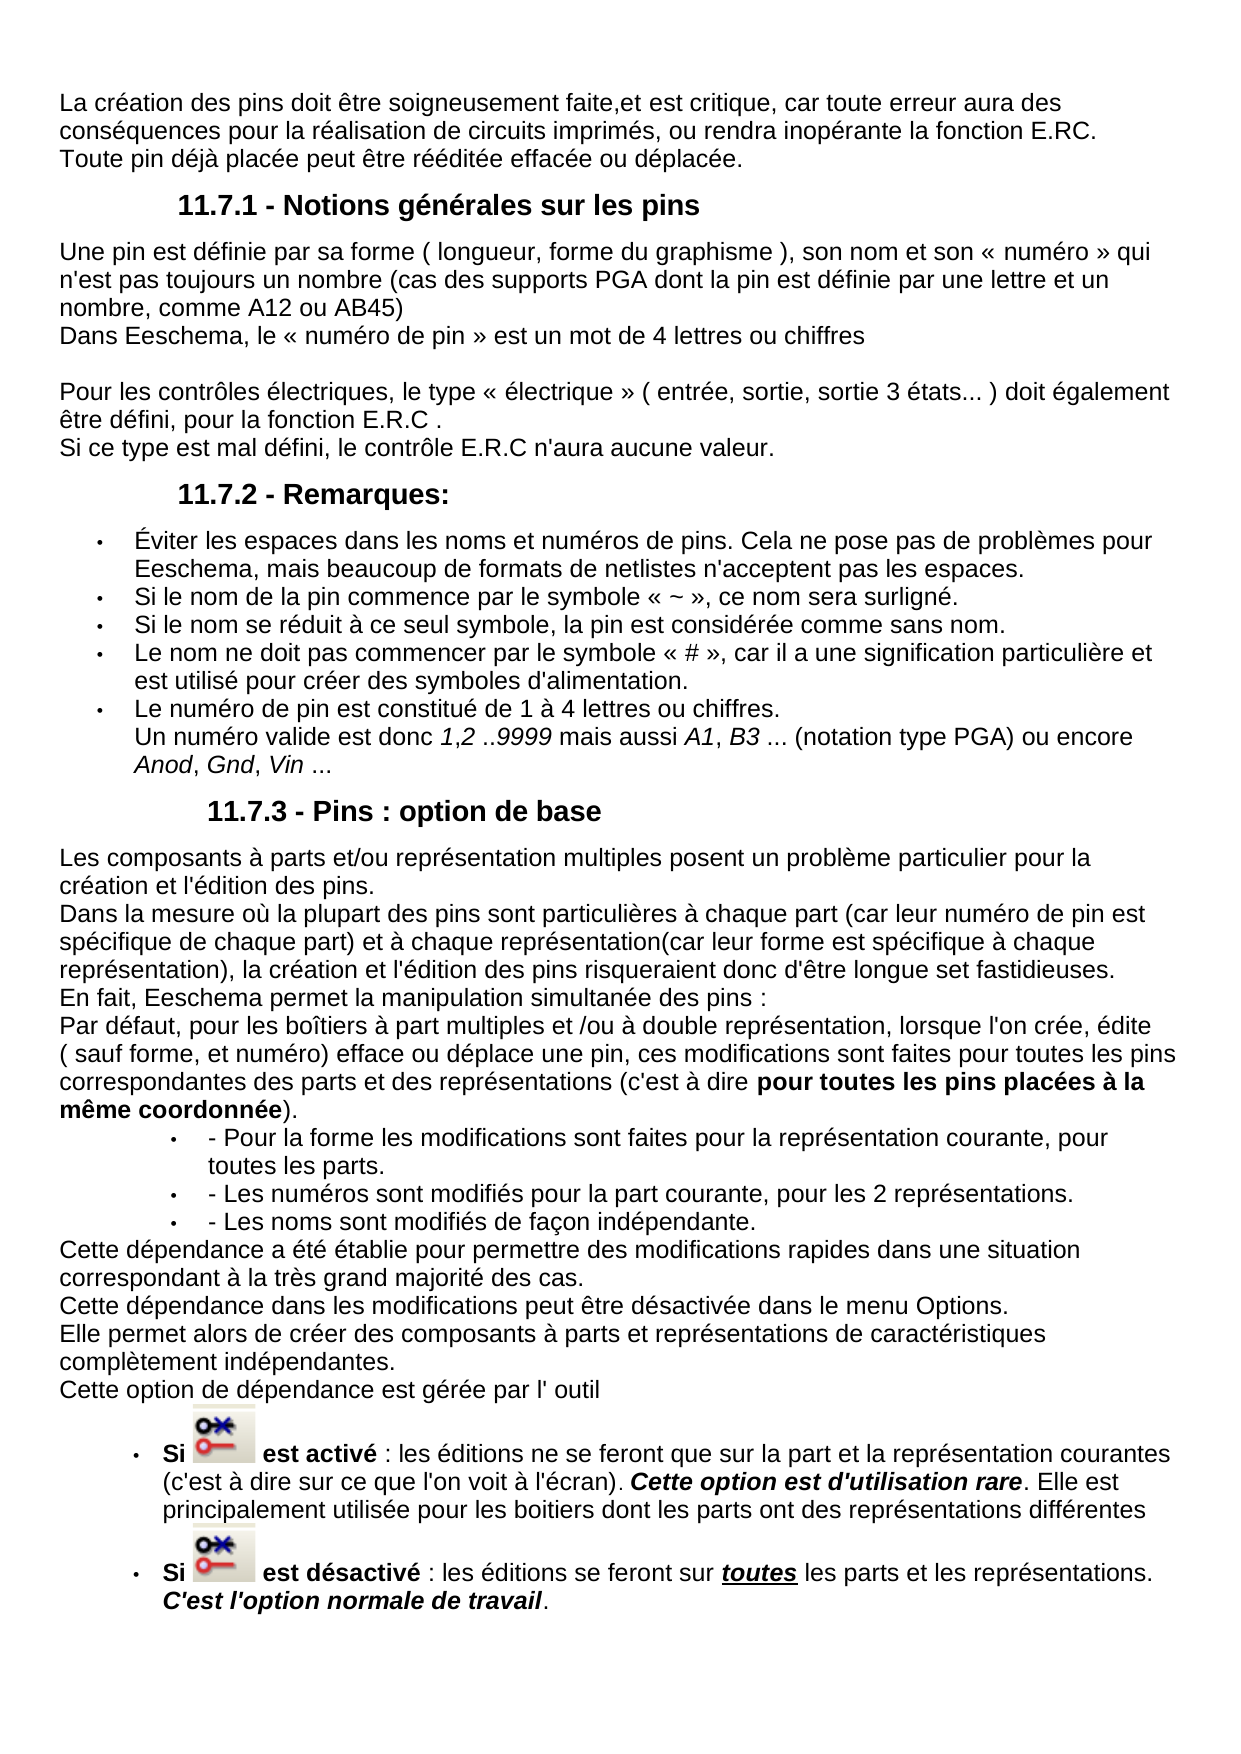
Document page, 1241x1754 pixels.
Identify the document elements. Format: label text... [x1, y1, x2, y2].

list - Les numéros sont modifiés pour la part courante, pour les 2 représentations. [170, 1180, 1181, 1208]
list Si est activé : les éditions ne se feront que sur la part et la représentation courantes (c'est à dire sur ce que l'on voit à l'écran). Cette option est d'utilisation rare. Elle est principalement utilisée pour les boitiers dont les parts ont des représentations différentes [133, 1404, 1181, 1524]
subtitle Pins : option de base [133, 795, 1181, 828]
subtitle Notions générales sur les pins [177, 189, 1181, 221]
text Cette dépendance dans les modifications peut être désactivée dans le menu Options. [59, 1292, 1181, 1320]
text Dans la mesure où la plupart des pins sont particulières à chaque part (car leur numéro de pin est spécifique de chaque part) et à chaque représentation(car leur forme est spécifique à chaque représentation), la création et l'édition des pins risqueraient donc d'être longue set fastidieuses. [59, 900, 1181, 984]
text Cette option de dépendance est gérée par l' outil [59, 1376, 1181, 1404]
list Si le nom se réduit à ce seul symbole, la pin est considérée comme sans nom. [97, 611, 1181, 639]
text En fait, Eeschema permet la manipulation simultanée des pins : [59, 984, 1181, 1012]
text Dans Eeschema, le « numéro de pin » est un mot de 4 lettres ou chiffres [59, 322, 1181, 350]
picture [192, 1404, 256, 1463]
subtitle Remarques: [177, 478, 1181, 511]
list Le nom ne doit pas commencer par le symbole « # », car il a une signification particulière et est utilisé pour créer des symboles d'alimentation. [97, 639, 1181, 695]
text Une pin est définie par sa forme ( longueur, forme du graphisme ), son nom et son « numéro » qui n'est pas toujours un nombre (cas des supports PGA dont la pin est définie par une lettre et un nombre, comme A12 ou AB45) [59, 238, 1181, 322]
text Si ce type est mal défini, le contrôle E.R.C n'aura aucune valeur. [59, 434, 1181, 462]
list Si est désactivé : les éditions se feront sur toutes les parts et les représentations. C'est l'option normale de travail. [133, 1524, 1181, 1615]
picture [192, 1523, 256, 1582]
text Elle permet alors de créer des composants à parts et représentations de caractéristiques complètement indépendantes. [59, 1320, 1181, 1376]
text Cette dépendance a été établie pour permettre des modifications rapides dans une situation correspondant à la très grand majorité des cas. [59, 1236, 1181, 1292]
list Éviter les espaces dans les noms et numéros de pins. Cela ne pose pas de problèmes pour Eeschema, mais beaucoup de formats de netlistes n'acceptent pas les espaces. [97, 527, 1181, 583]
text Les composants à parts et/ou représentation multiples posent un problème particulier pour la création et l'édition des pins. [59, 844, 1181, 900]
list - Les noms sont modifiés de façon indépendante. [170, 1208, 1181, 1236]
list Le numéro de pin est constitué de 1 à 4 lettres ou chiffres. Un numéro valide est donc 1,2 ..9999 mais aussi A1, B3 ... (notation type PGA) ou encore Anod, Gnd, Vin ... [97, 695, 1181, 779]
text Par défaut, pour les boîtiers à part multiples et /ou à double représentation, lorsque l'on crée, édite ( sauf forme, et numéro) efface ou déplace une pin, ces modifications sont faites pour toutes les pins correspondantes des parts et des représentations (c'est à dire pour toutes les pins placées à la même coordonnée). [59, 1012, 1181, 1124]
text La création des pins doit être soigneusement faite,et est critique, car toute erreur aura des conséquences pour la réalisation de circuits imprimés, ou rendra inopérante la fonction E.RC. [59, 88, 1181, 144]
text Pour les contrôles électriques, le type « électrique » ( entrée, sortie, sortie 3 états... ) doit également être défini, pour la fonction E.R.C . [59, 378, 1181, 434]
list Si le nom de la pin commence par le symbole « ~ », ce nom sera surligné. [97, 583, 1181, 611]
list - Pour la forme les modifications sont faites pour la représentation courante, pour toutes les parts. [170, 1124, 1181, 1180]
text Toute pin déjà placée peut être rééditée effacée ou déplacée. [59, 144, 1181, 173]
